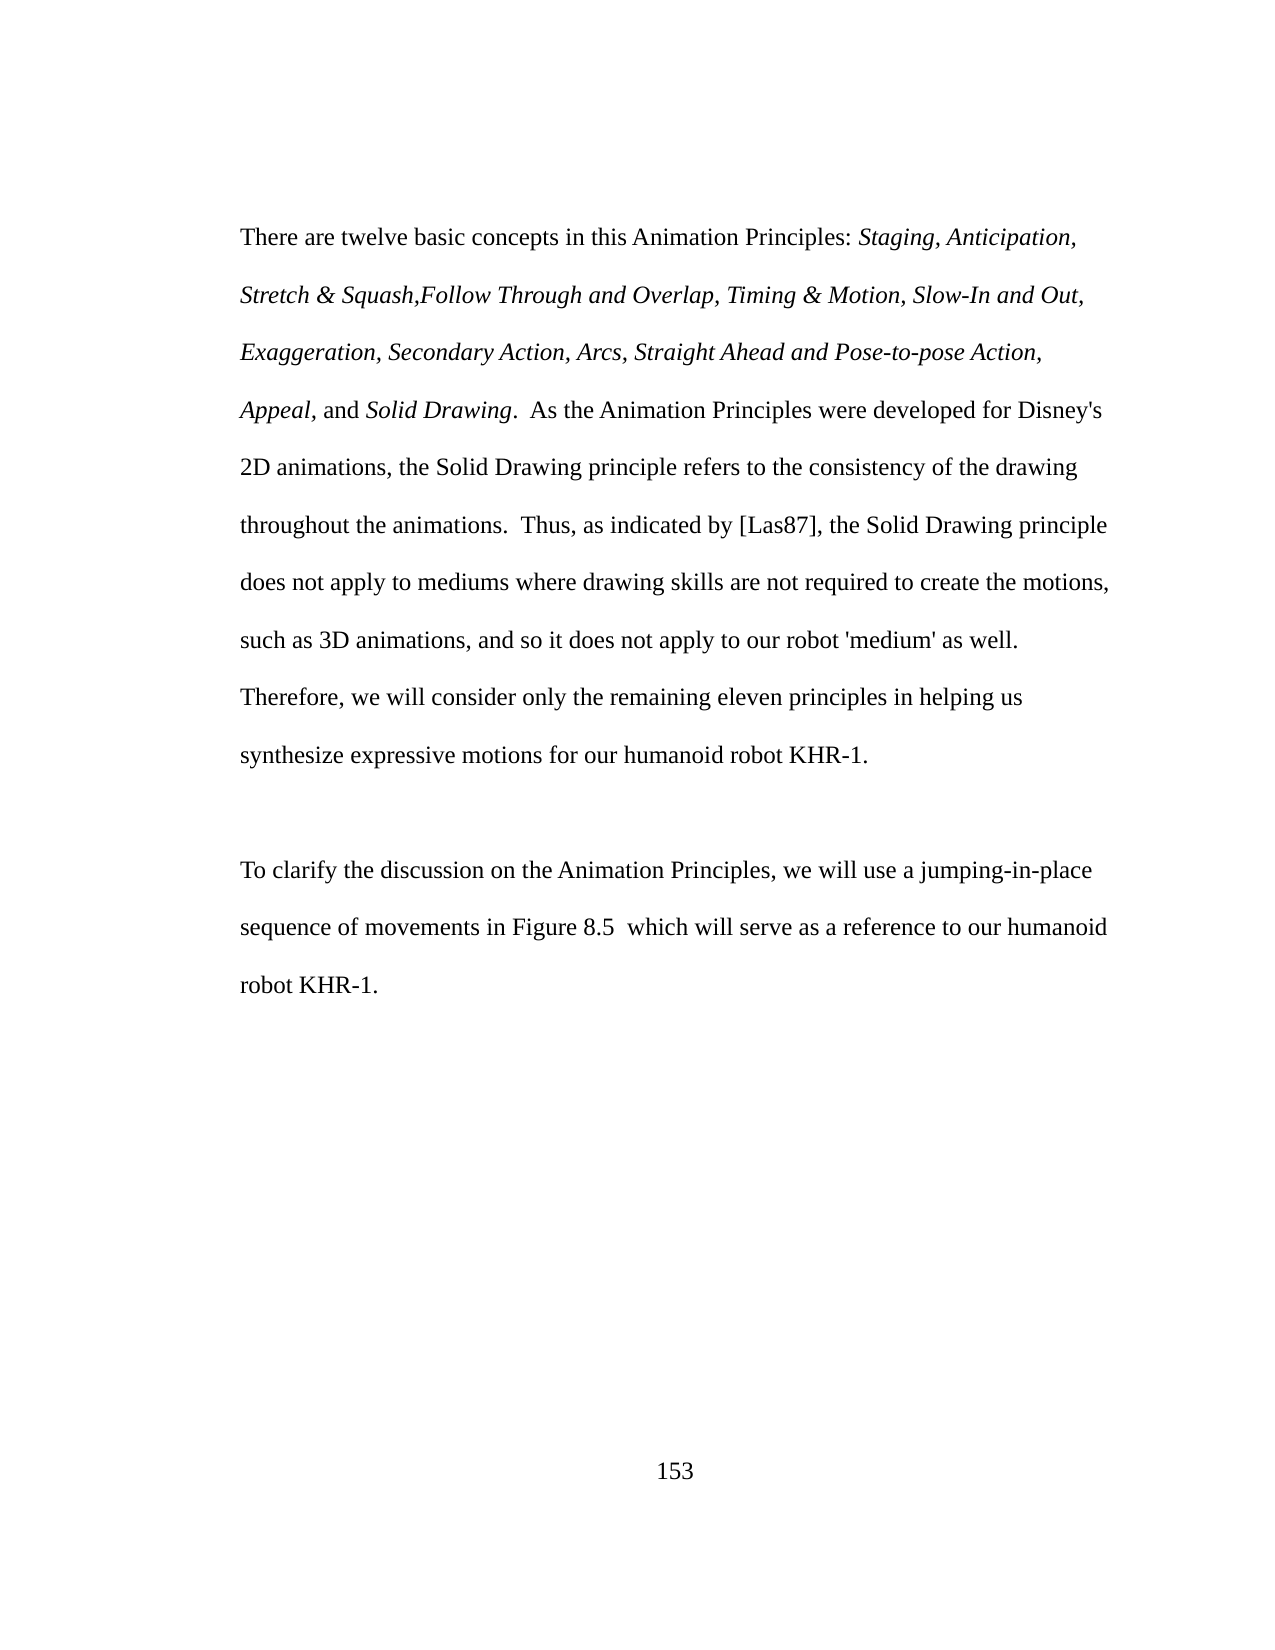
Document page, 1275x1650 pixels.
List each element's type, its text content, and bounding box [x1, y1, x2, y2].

text There are twelve basic concepts in this Animation Principles: Staging, Anticipation, Stretch & Squash,Follow Through and Overlap, Timing & Motion, Slow-In and Out, Exaggeration, Secondary Action, Arcs, Straight Ahead and Pose-to-pose Action, Appeal, and Solid Drawing. As the Animation Principles were developed for Disney's 2D animations, the Solid Drawing principle refers to the consistency of the drawing throughout the animations. Thus, as indicated by [Las87], the Solid Drawing principle does not apply to mediums where drawing skills are not required to create the motions, such as 3D animations, and so it does not apply to our robot 'medium' as well. Therefore, we will consider only the remaining eleven principles in helping us synthesize expressive motions for our humanoid robot KHR-1. [240, 222, 1110, 768]
text To clarify the discussion on the Animation Principles, we will use a jumping-in-place sequence of movements in Figure 8.5 which will serve as a reference to our humanoid robot KHR-1. [240, 855, 1110, 998]
